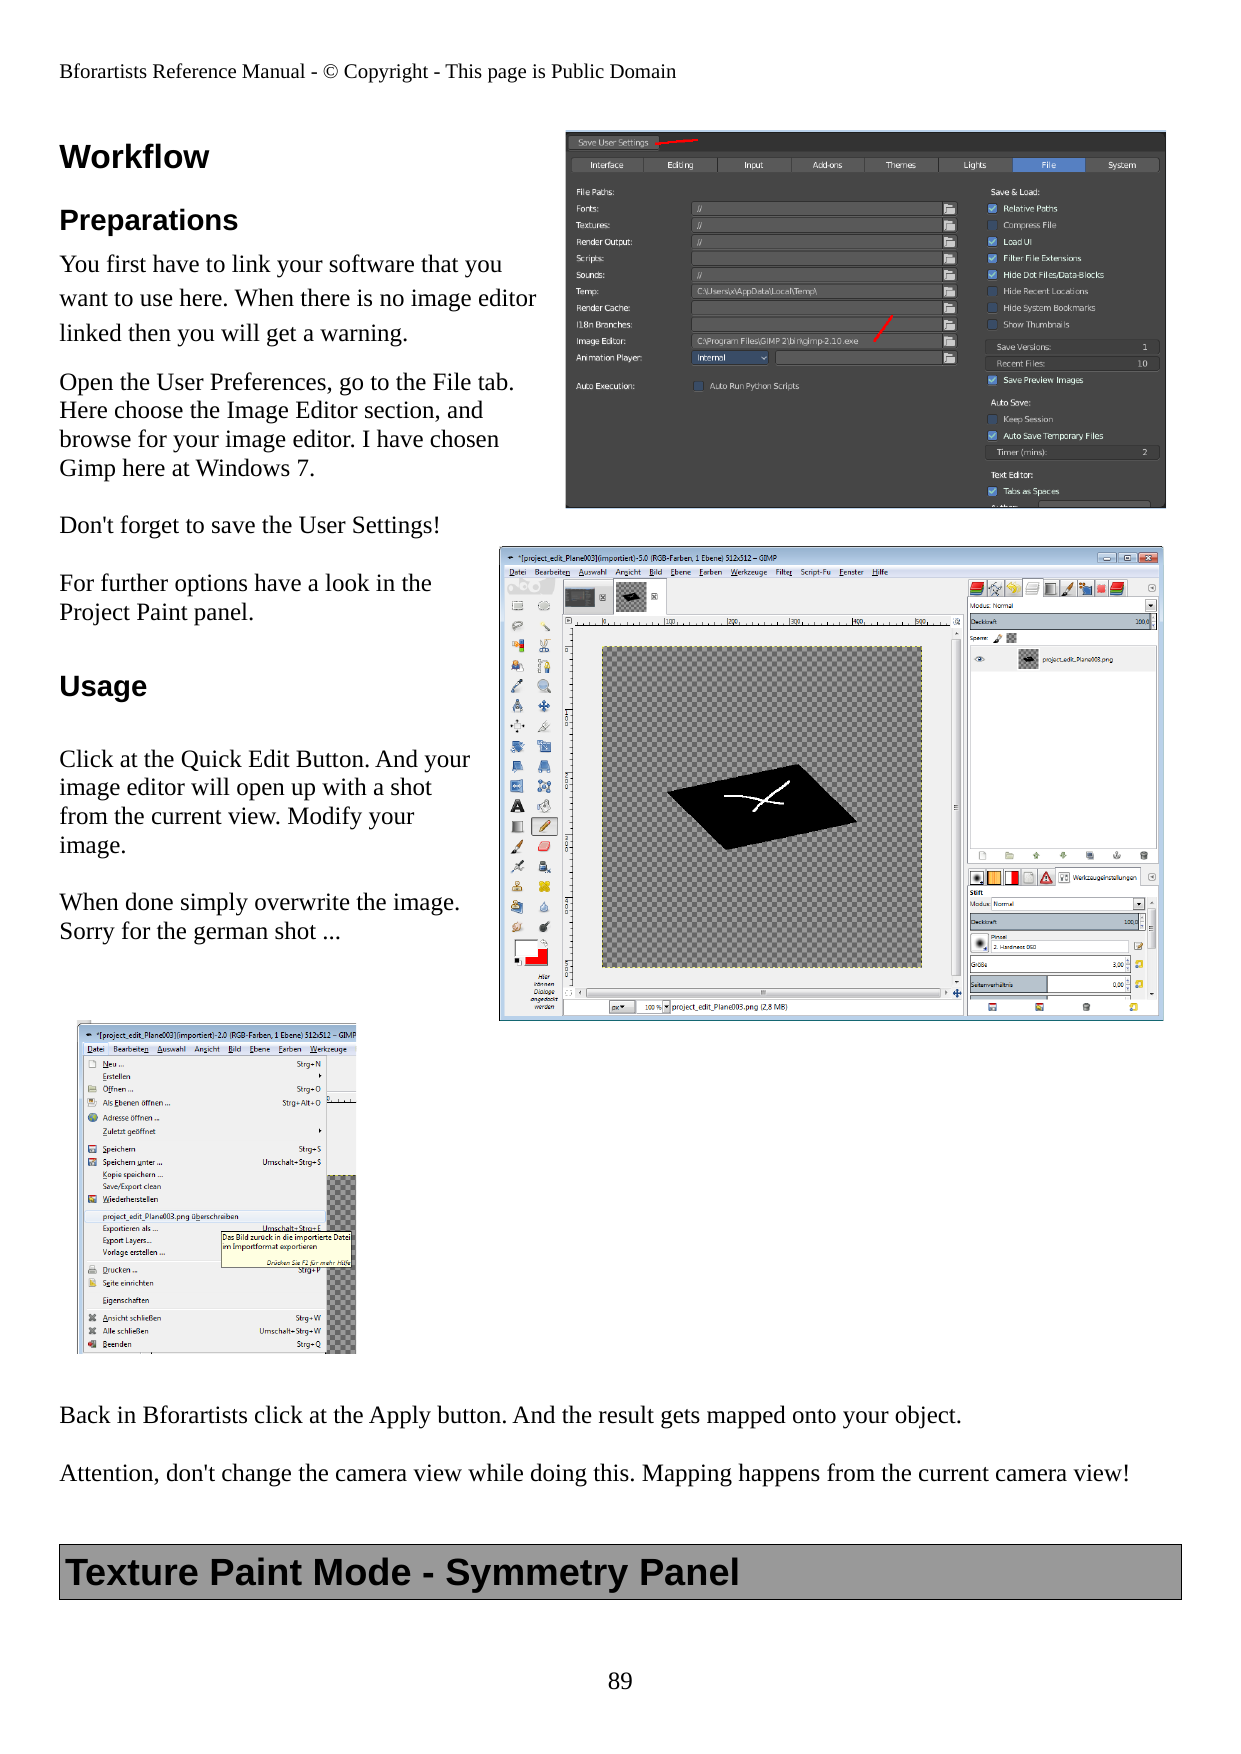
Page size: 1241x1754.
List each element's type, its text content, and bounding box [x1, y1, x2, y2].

picture [499, 546, 1164, 1021]
text Open the User Preferences, go to the File tab. Here choose the Image Editor section, and browse for your image editor. I have chosen Gimp here at Windows 7. [59, 367, 565, 482]
subtitle [1167, 137, 1181, 175]
text Back in Bforartists click at the Apply button. And the result gets mapped onto your object. [59, 1400, 1181, 1429]
subtitle Preparations [59, 202, 565, 236]
text You first have to link your software that you want to use here. When there is no image editor linked then you will get a warning. [59, 249, 565, 346]
subtitle [1164, 669, 1181, 702]
subtitle Usage [59, 669, 499, 702]
text Click at the Quick Edit Button. And your image editor will open up with a shot from the current view. Modify your image. [59, 744, 499, 859]
text For further options have a look in the Project Paint panel. [59, 568, 499, 625]
picture [565, 130, 1167, 509]
picture [76, 1020, 357, 1354]
text Attention, don't change the camera view while doing this. Mapping happens from the current camera view! [59, 1458, 1181, 1487]
text Don't forget to save the User Settings! [59, 510, 1181, 539]
subtitle [1167, 202, 1181, 236]
table_header Texture Paint Mode - Symmetry Panel [60, 1545, 1181, 1599]
text When done simply overwrite the image. Sorry for the german shot ... [59, 887, 499, 945]
subtitle Workflow [59, 137, 565, 175]
